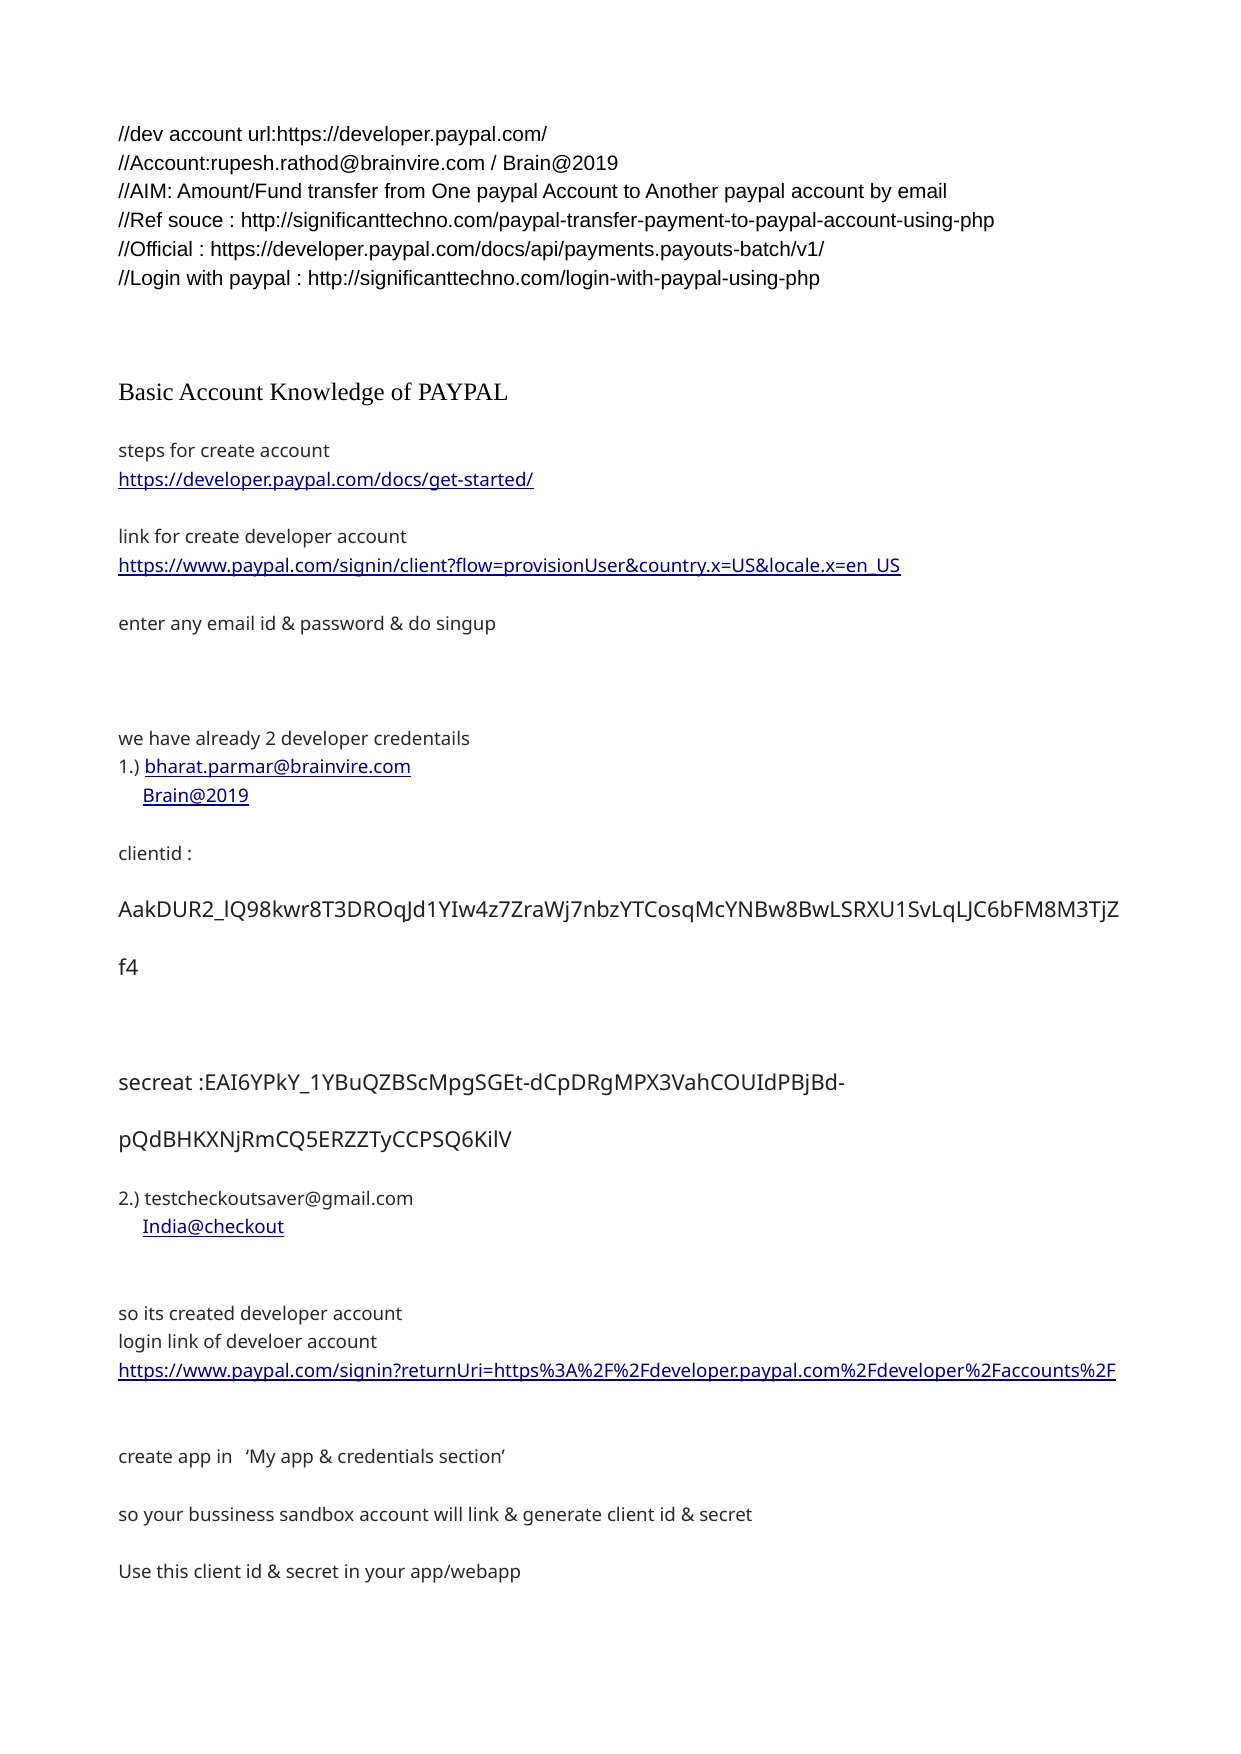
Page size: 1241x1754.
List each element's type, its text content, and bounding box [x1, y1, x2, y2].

text //AIM: Amount/Fund transfer from One paypal Account to Another paypal account by email [118, 174, 1122, 203]
text steps for create account [118, 434, 1122, 463]
text link for create developer account https://www.paypal.com/signin/client?flow=provisionUser&country.x=US&locale.x=en_US [118, 521, 1122, 578]
text Brain@2019 [118, 779, 1122, 808]
text so its created developer account [118, 1297, 1122, 1326]
text 1.) bharat.parmar@brainvire.com [118, 751, 1122, 779]
text //dev account url:https://developer.paypal.com/ [118, 118, 1122, 146]
text 2.) testcheckoutsaver@gmail.com [118, 1182, 1122, 1211]
text clientid : AakDUR2_lQ98kwr8T3DROqJd1YIw4z7ZraWj7nbzYTCosqMcYNBw8BwLSRXU1SvLqLJC6bFM8M3TjZf4 [118, 837, 1122, 982]
text create app in ‘My app & credentials section’ [118, 1441, 1122, 1469]
text //Official : https://developer.paypal.com/docs/api/payments.payouts-batch/v1/ [118, 232, 1122, 261]
text enter any email id & password & do singup [118, 607, 1122, 636]
text https://developer.paypal.com/docs/get-started/ [118, 463, 1122, 492]
text //Login with paypal : http://significanttechno.com/login-with-paypal-using-php [118, 261, 1122, 289]
text //Ref souce : http://significanttechno.com/paypal-transfer-payment-to-paypal-account-using-php [118, 203, 1122, 232]
text Use this client id & secret in your app/webapp [118, 1556, 1122, 1584]
text login link of develoer account [118, 1326, 1122, 1354]
text //Account:rupesh.rathod@brainvire.com / Brain@2019 [118, 146, 1122, 174]
text https://www.paypal.com/signin?returnUri=https%3A%2F%2Fdeveloper.paypal.com%2Fdeveloper%2Faccounts%2F [118, 1354, 1122, 1383]
text India@checkout [118, 1211, 1122, 1239]
text Basic Account Knowledge of PAYPAL [118, 377, 1122, 406]
text secreat :EAI6YPkY_1YBuQZBScMpgSGEt-dCpDRgMPX3VahCOUIdPBjBd-pQdBHKXNjRmCQ5ERZZTyCCPSQ6KilV [118, 1039, 1122, 1154]
text so your bussiness sandbox account will link & generate client id & secret [118, 1498, 1122, 1527]
text we have already 2 developer credentails [118, 722, 1122, 751]
